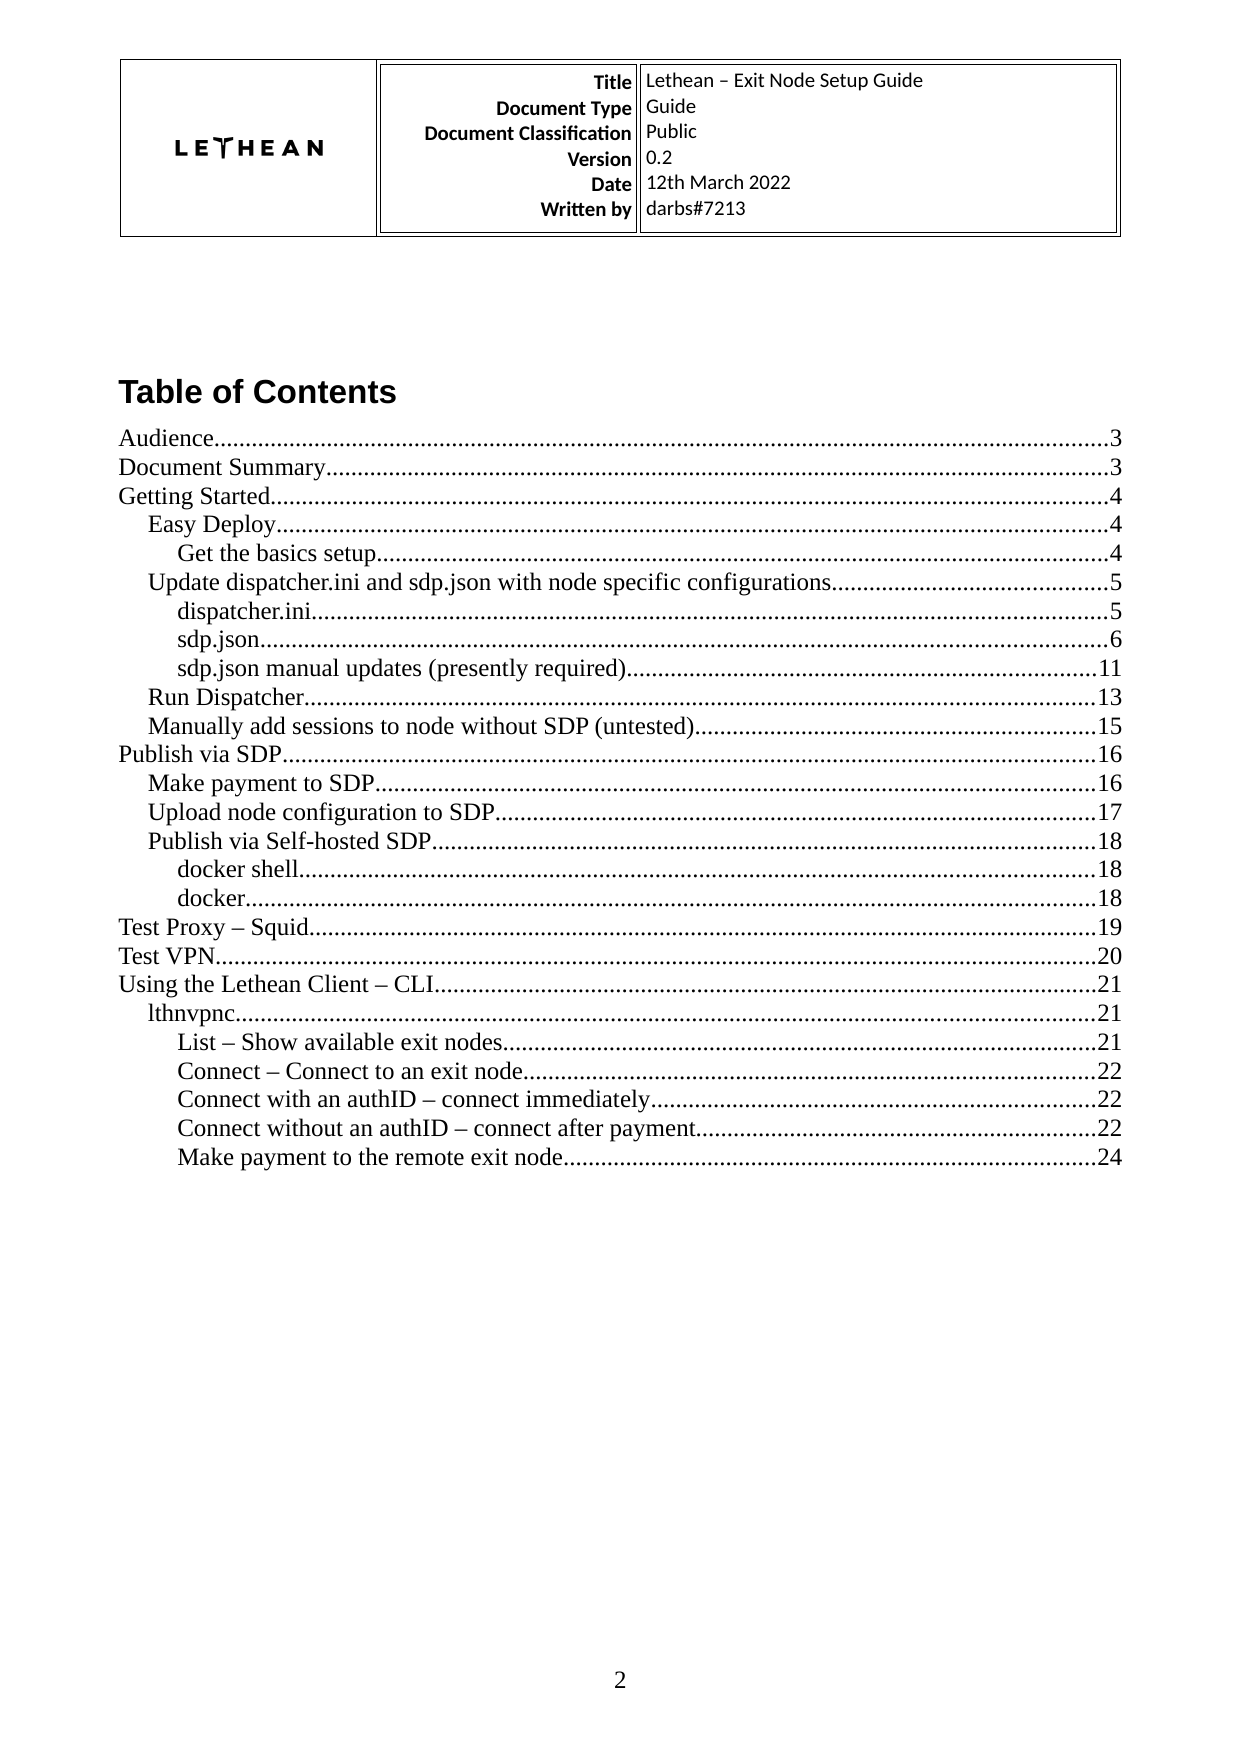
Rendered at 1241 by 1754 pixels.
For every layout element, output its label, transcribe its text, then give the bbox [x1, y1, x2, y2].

text Connect – Connect to an exit node 22 [177, 1056, 1122, 1084]
text Using the Lethean Client – CLI 21 [118, 969, 1122, 998]
text Run Dispatcher 13 [148, 682, 1122, 711]
text Make payment to SDP 16 [148, 768, 1122, 797]
text Easy Deploy 4 [148, 509, 1122, 538]
text lthnvpnc 21 [148, 998, 1122, 1027]
text Connect with an authID – connect immediately 22 [177, 1084, 1122, 1113]
subtitle Table of Contents [118, 372, 1122, 411]
picture [125, 62, 373, 234]
text Document Summary 3 [118, 452, 1122, 481]
text sdp.json 6 [177, 624, 1122, 653]
text Audience 3 [118, 423, 1122, 452]
text Get the basics setup 4 [177, 538, 1122, 567]
text Publish via SDP 16 [118, 739, 1122, 768]
text Upload node configuration to SDP 17 [148, 797, 1122, 826]
text Connect without an authID – connect after payment 22 [177, 1113, 1122, 1142]
text dispatcher.ini 5 [177, 596, 1122, 624]
text docker 18 [177, 883, 1122, 912]
text Make payment to the remote exit node 24 [177, 1142, 1122, 1171]
text Publish via Self-hosted SDP 18 [148, 826, 1122, 854]
text Getting Started 4 [118, 481, 1122, 509]
text docker shell 18 [177, 854, 1122, 883]
text List – Show available exit nodes 21 [177, 1027, 1122, 1056]
text Test Proxy – Squid 19 [118, 912, 1122, 941]
text sdp.json manual updates (presently required) 11 [177, 653, 1122, 682]
text Update dispatcher.ini and sdp.json with node specific configurations 5 [148, 567, 1122, 596]
text Test VPN 20 [118, 941, 1122, 969]
text Manually add sessions to node without SDP (untested) 15 [148, 711, 1122, 739]
